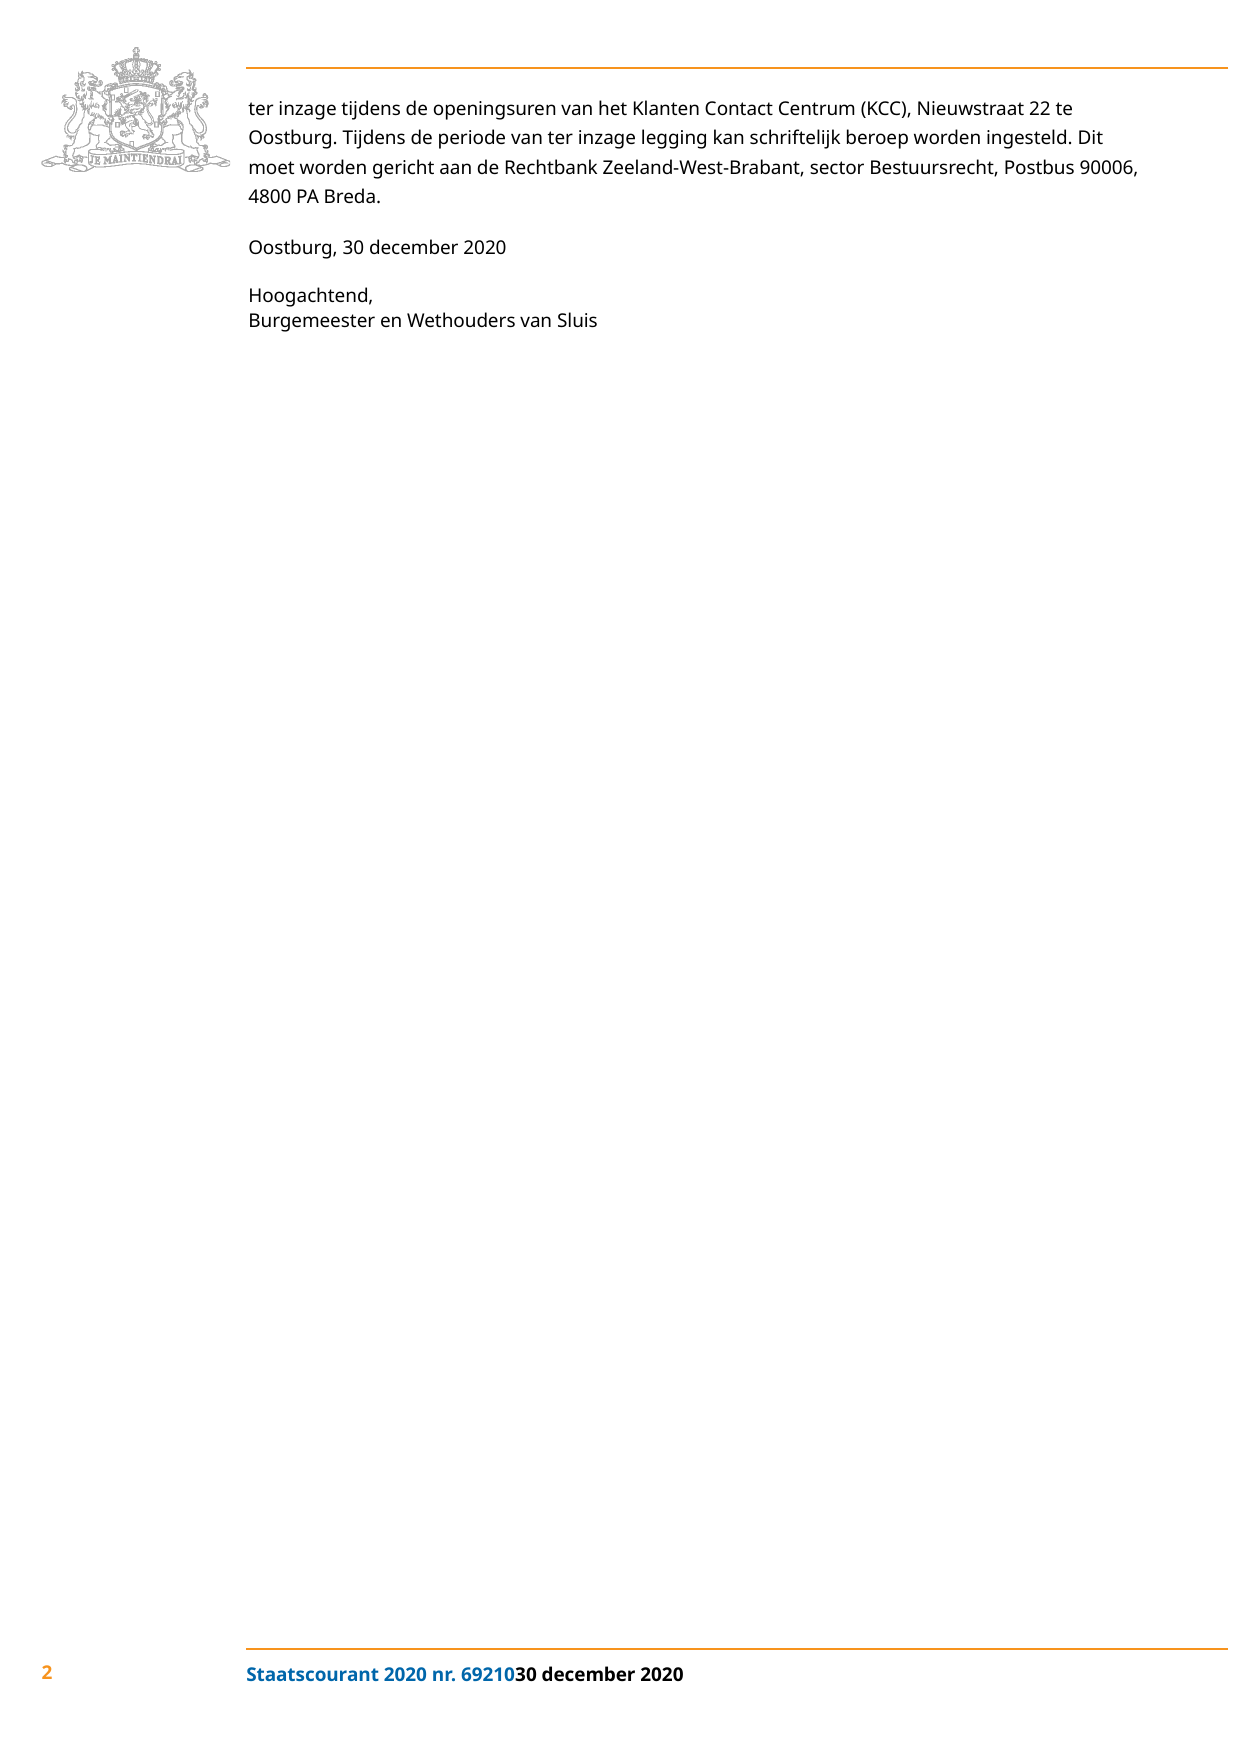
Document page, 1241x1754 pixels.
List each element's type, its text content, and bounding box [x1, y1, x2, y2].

picture [41, 47, 231, 172]
text Oostburg, 30 december 2020 [248, 234, 1152, 260]
text Hoogachtend, [248, 282, 1152, 307]
text Burgemeester en Wethouders van Sluis [248, 307, 1152, 333]
text ter inzage tijdens de openingsuren van het Klanten Contact Centrum (KCC), Nieuwstraat 22 te Oostburg. Tijdens de periode van ter inzage legging kan schriftelijk beroep worden ingesteld. Dit moet worden gericht aan de Rechtbank Zeeland-West-Brabant, sector Bestuursrecht, Postbus 90006, 4800 PA Breda. [248, 95, 1152, 209]
